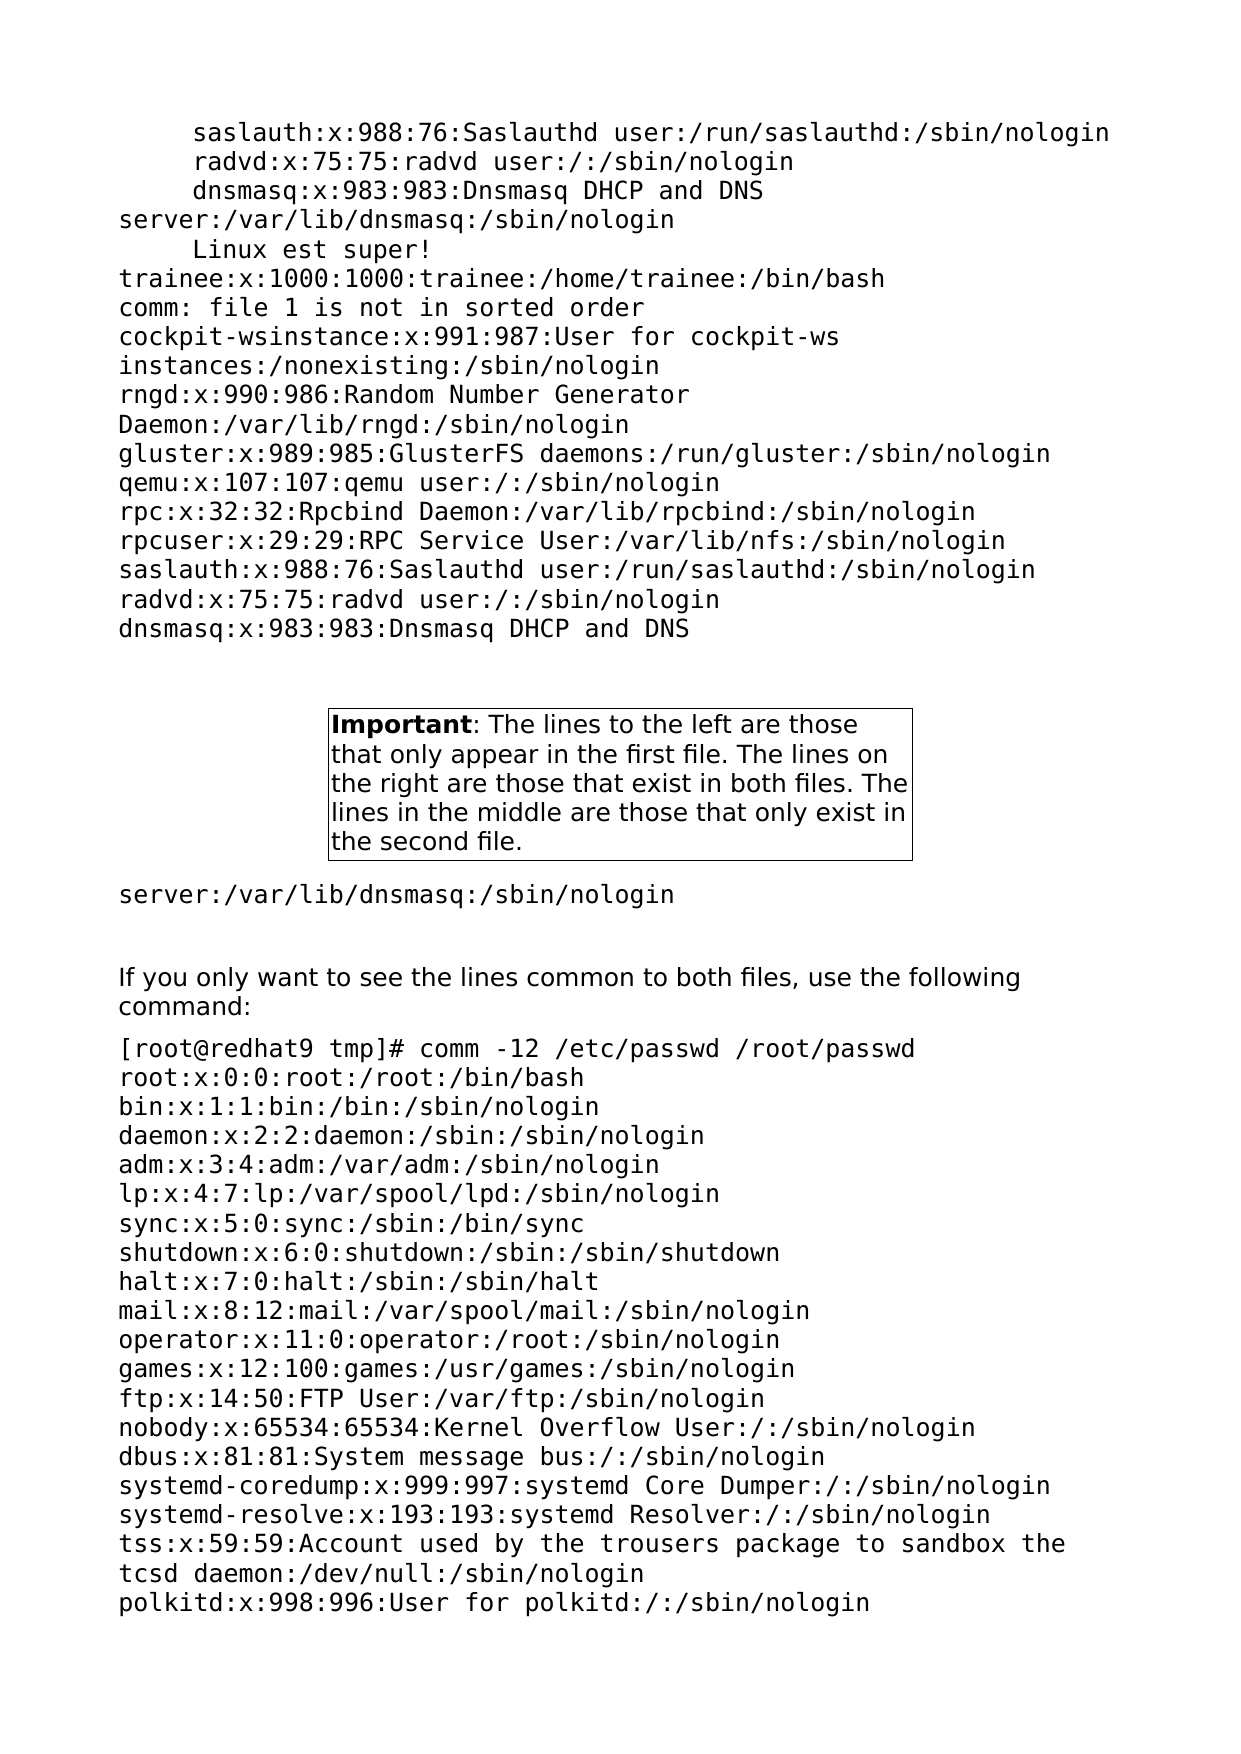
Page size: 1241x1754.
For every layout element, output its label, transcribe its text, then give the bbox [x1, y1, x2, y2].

table_header Important: The lines to the left are those that only appear in the first file. The lines on the right are those that exist in both files. The lines in the middle are those that only exist in the second file. [329, 709, 912, 859]
text If you only want to see the lines common to both files, use the following command: [118, 963, 1122, 1021]
text saslauth:x:988:76:Saslauthd user:/run/saslauthd:/sbin/nologin radvd:x:75:75:radvd user:/:/sbin/nologin dnsmasq:x:983:983:Dnsmasq DHCP and DNS server:/var/lib/dnsmasq:/sbin/nologin Linux est super! trainee:x:1000:1000:trainee:/home/trainee:/bin/bash comm: file 1 is not in sorted order cockpit-wsinstance:x:991:987:User for cockpit-ws instances:/nonexisting:/sbin/nologin rngd:x:990:986:Random Number Generator Daemon:/var/lib/rngd:/sbin/nologin gluster:x:989:985:GlusterFS daemons:/run/gluster:/sbin/nologin qemu:x:107:107:qemu user:/:/sbin/nologin rpc:x:32:32:Rpcbind Daemon:/var/lib/rpcbind:/sbin/nologin rpcuser:x:29:29:RPC Service User:/var/lib/nfs:/sbin/nologin saslauth:x:988:76:Saslauthd user:/run/saslauthd:/sbin/nologin radvd:x:75:75:radvd user:/:/sbin/nologin dnsmasq:x:983:983:Dnsmasq DHCP and DNS server:/var/lib/dnsmasq:/sbin/nologin [118, 118, 1122, 909]
text [root@redhat9 tmp]# comm -12 /etc/passwd /root/passwd root:x:0:0:root:/root:/bin/bash bin:x:1:1:bin:/bin:/sbin/nologin daemon:x:2:2:daemon:/sbin:/sbin/nologin adm:x:3:4:adm:/var/adm:/sbin/nologin lp:x:4:7:lp:/var/spool/lpd:/sbin/nologin sync:x:5:0:sync:/sbin:/bin/sync shutdown:x:6:0:shutdown:/sbin:/sbin/shutdown halt:x:7:0:halt:/sbin:/sbin/halt mail:x:8:12:mail:/var/spool/mail:/sbin/nologin operator:x:11:0:operator:/root:/sbin/nologin games:x:12:100:games:/usr/games:/sbin/nologin ftp:x:14:50:FTP User:/var/ftp:/sbin/nologin nobody:x:65534:65534:Kernel Overflow User:/:/sbin/nologin dbus:x:81:81:System message bus:/:/sbin/nologin systemd-coredump:x:999:997:systemd Core Dumper:/:/sbin/nologin systemd-resolve:x:193:193:systemd Resolver:/:/sbin/nologin tss:x:59:59:Account used by the trousers package to sandbox the tcsd daemon:/dev/null:/sbin/nologin polkitd:x:998:996:User for polkitd:/:/sbin/nologin [118, 1034, 1122, 1617]
